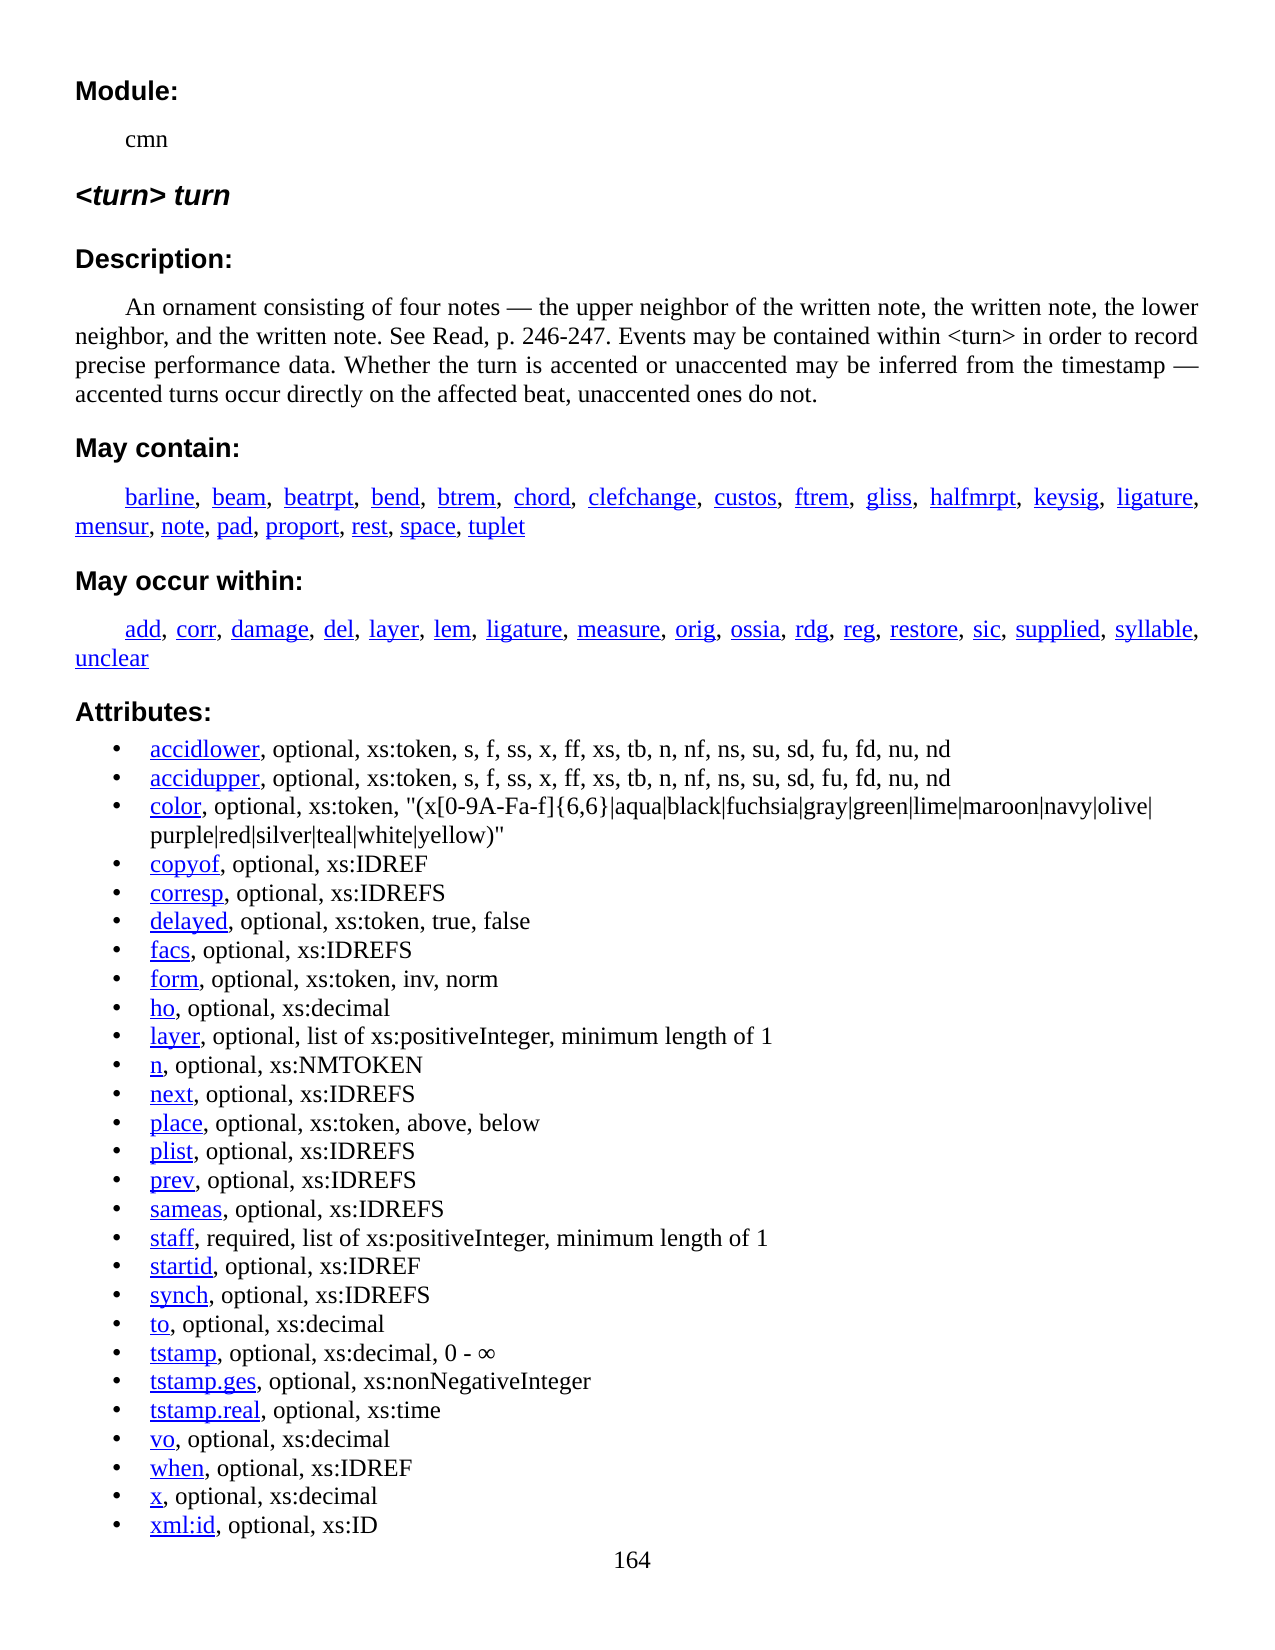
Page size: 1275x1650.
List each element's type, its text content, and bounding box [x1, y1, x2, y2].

list corresp, optional, xs:IDREFS [112, 878, 1200, 906]
list when, optional, xs:IDREF [112, 1453, 1200, 1481]
list next, optional, xs:IDREFS [112, 1079, 1200, 1108]
list plist, optional, xs:IDREFS [112, 1136, 1200, 1165]
list color, optional, xs:token, "(x[0-9A-Fa-f]{6,6}|aqua|black|fuchsia|gray|green|lime|maroon|navy|olive|purple|red|silver|teal|white|yellow)" [112, 791, 1200, 849]
subtitle May occur within: [75, 564, 1200, 596]
list ho, optional, xs:decimal [112, 993, 1200, 1021]
subtitle Description: [75, 243, 1200, 274]
text cmn [75, 124, 1200, 153]
list sameas, optional, xs:IDREFS [112, 1194, 1200, 1223]
list n, optional, xs:NMTOKEN [112, 1050, 1200, 1079]
list form, optional, xs:token, inv, norm [112, 964, 1200, 993]
list prev, optional, xs:IDREFS [112, 1165, 1200, 1194]
list startid, optional, xs:IDREF [112, 1251, 1200, 1280]
list accidupper, optional, xs:token, s, f, ss, x, ff, xs, tb, n, nf, ns, su, sd, fu, fd, nu, nd [112, 763, 1200, 791]
text An ornament consisting of four notes — the upper neighbor of the written note, the written note, the lower neighbor, and the written note. See Read, p. 246-247. Events may be contained within <turn> in order to record precise performance data. Whether the turn is accented or unaccented may be inferred from the timestamp — accented turns occur directly on the affected beat, unaccented ones do not. [75, 292, 1200, 407]
subtitle Module: [75, 75, 1200, 106]
list copyof, optional, xs:IDREF [112, 849, 1200, 878]
list xml:id, optional, xs:ID [112, 1510, 1200, 1539]
list tstamp.ges, optional, xs:nonNegativeInteger [112, 1366, 1200, 1395]
text barline, beam, beatrpt, bend, btrem, chord, clefchange, custos, ftrem, gliss, halfmrpt, keysig, ligature, mensur, note, pad, proport, rest, space, tuplet [75, 482, 1200, 539]
list accidlower, optional, xs:token, s, f, ss, x, ff, xs, tb, n, nf, ns, su, sd, fu, fd, nu, nd [112, 734, 1200, 763]
list facs, optional, xs:IDREFS [112, 935, 1200, 964]
list tstamp, optional, xs:decimal, 0 - ∞ [112, 1338, 1200, 1366]
subtitle <turn> turn [75, 178, 1200, 212]
list staff, required, list of xs:positiveInteger, minimum length of 1 [112, 1223, 1200, 1251]
list vo, optional, xs:decimal [112, 1424, 1200, 1453]
list tstamp.real, optional, xs:time [112, 1395, 1200, 1424]
list delayed, optional, xs:token, true, false [112, 906, 1200, 935]
list place, optional, xs:token, above, below [112, 1108, 1200, 1136]
list synch, optional, xs:IDREFS [112, 1280, 1200, 1309]
text add, corr, damage, del, layer, lem, ligature, measure, orig, ossia, rdg, reg, restore, sic, supplied, syllable, unclear [75, 614, 1200, 671]
list layer, optional, list of xs:positiveInteger, minimum length of 1 [112, 1021, 1200, 1050]
subtitle Attributes: [75, 696, 1200, 728]
subtitle May contain: [75, 432, 1200, 464]
list to, optional, xs:decimal [112, 1309, 1200, 1338]
list x, optional, xs:decimal [112, 1481, 1200, 1510]
